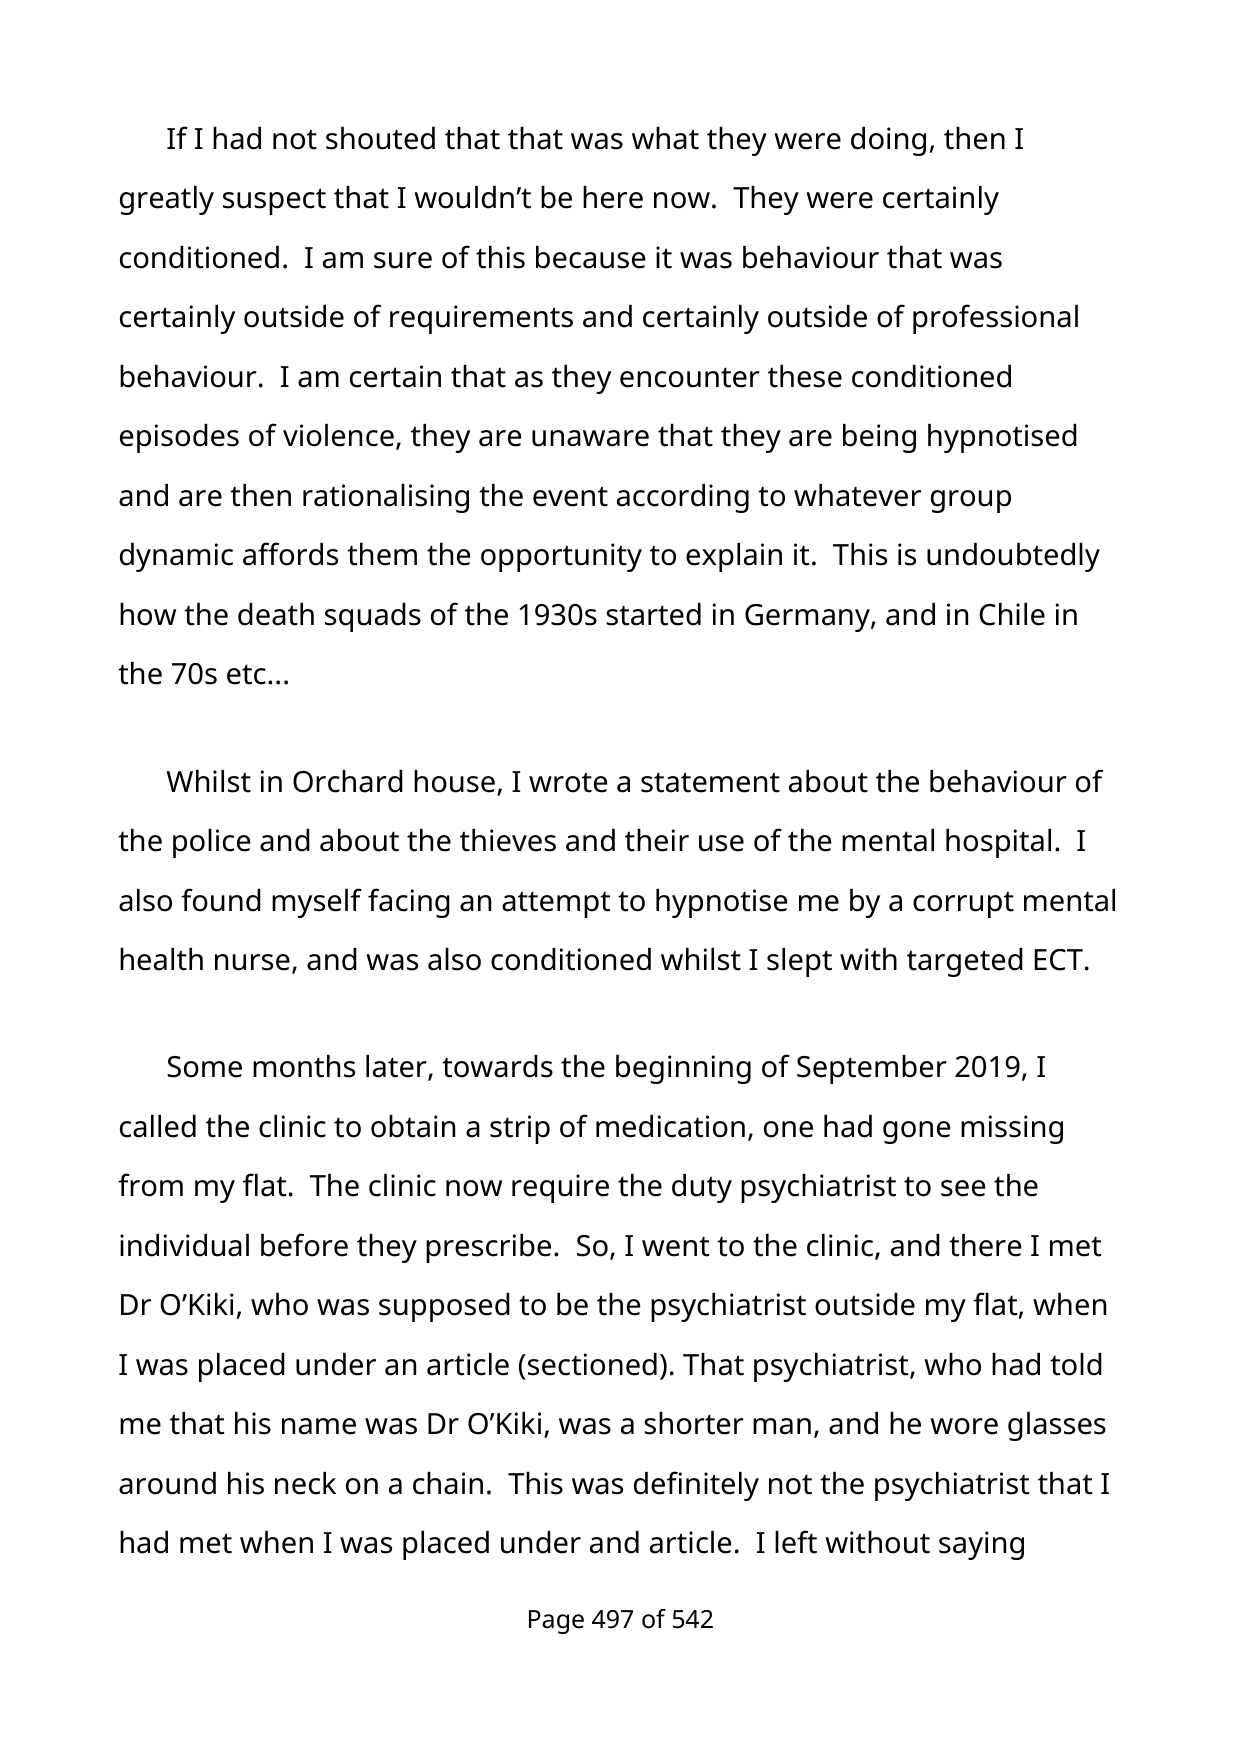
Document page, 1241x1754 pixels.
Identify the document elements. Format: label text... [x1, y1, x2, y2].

text If I had not shouted that that was what they were doing, then I greatly suspect that I wouldn’t be here now. They were certainly conditioned. I am sure of this because it was behaviour that was certainly outside of requirements and certainly outside of professional behaviour. I am certain that as they encounter these conditioned episodes of violence, they are unaware that they are being hypnotised and are then rationalising the event according to whatever group dynamic affords them the opportunity to explain it. This is undoubtedly how the death squads of the 1930s started in Germany, and in Chile in the 70s etc... [118, 118, 1122, 693]
text Some months later, towards the beginning of September 2019, I called the clinic to obtain a strip of medication, one had gone missing from my flat. The clinic now require the duty psychiatrist to see the individual before they prescribe. So, I went to the clinic, and there I met Dr O’Kiki, who was supposed to be the psychiatrist outside my flat, when I was placed under an article (sectioned). That psychiatrist, who had told me that his name was Dr O’Kiki, was a shorter man, and he wore glasses around his neck on a chain. This was definitely not the psychiatrist that I had met when I was placed under and article. I left without saying [118, 1047, 1122, 1562]
text Whilst in Orchard house, I wrote a statement about the behaviour of the police and about the thieves and their use of the mental hospital. I also found myself facing an attempt to hypnotise me by a corrupt mental health nurse, and was also conditioned whilst I slept with targeted ECT. [118, 761, 1122, 979]
